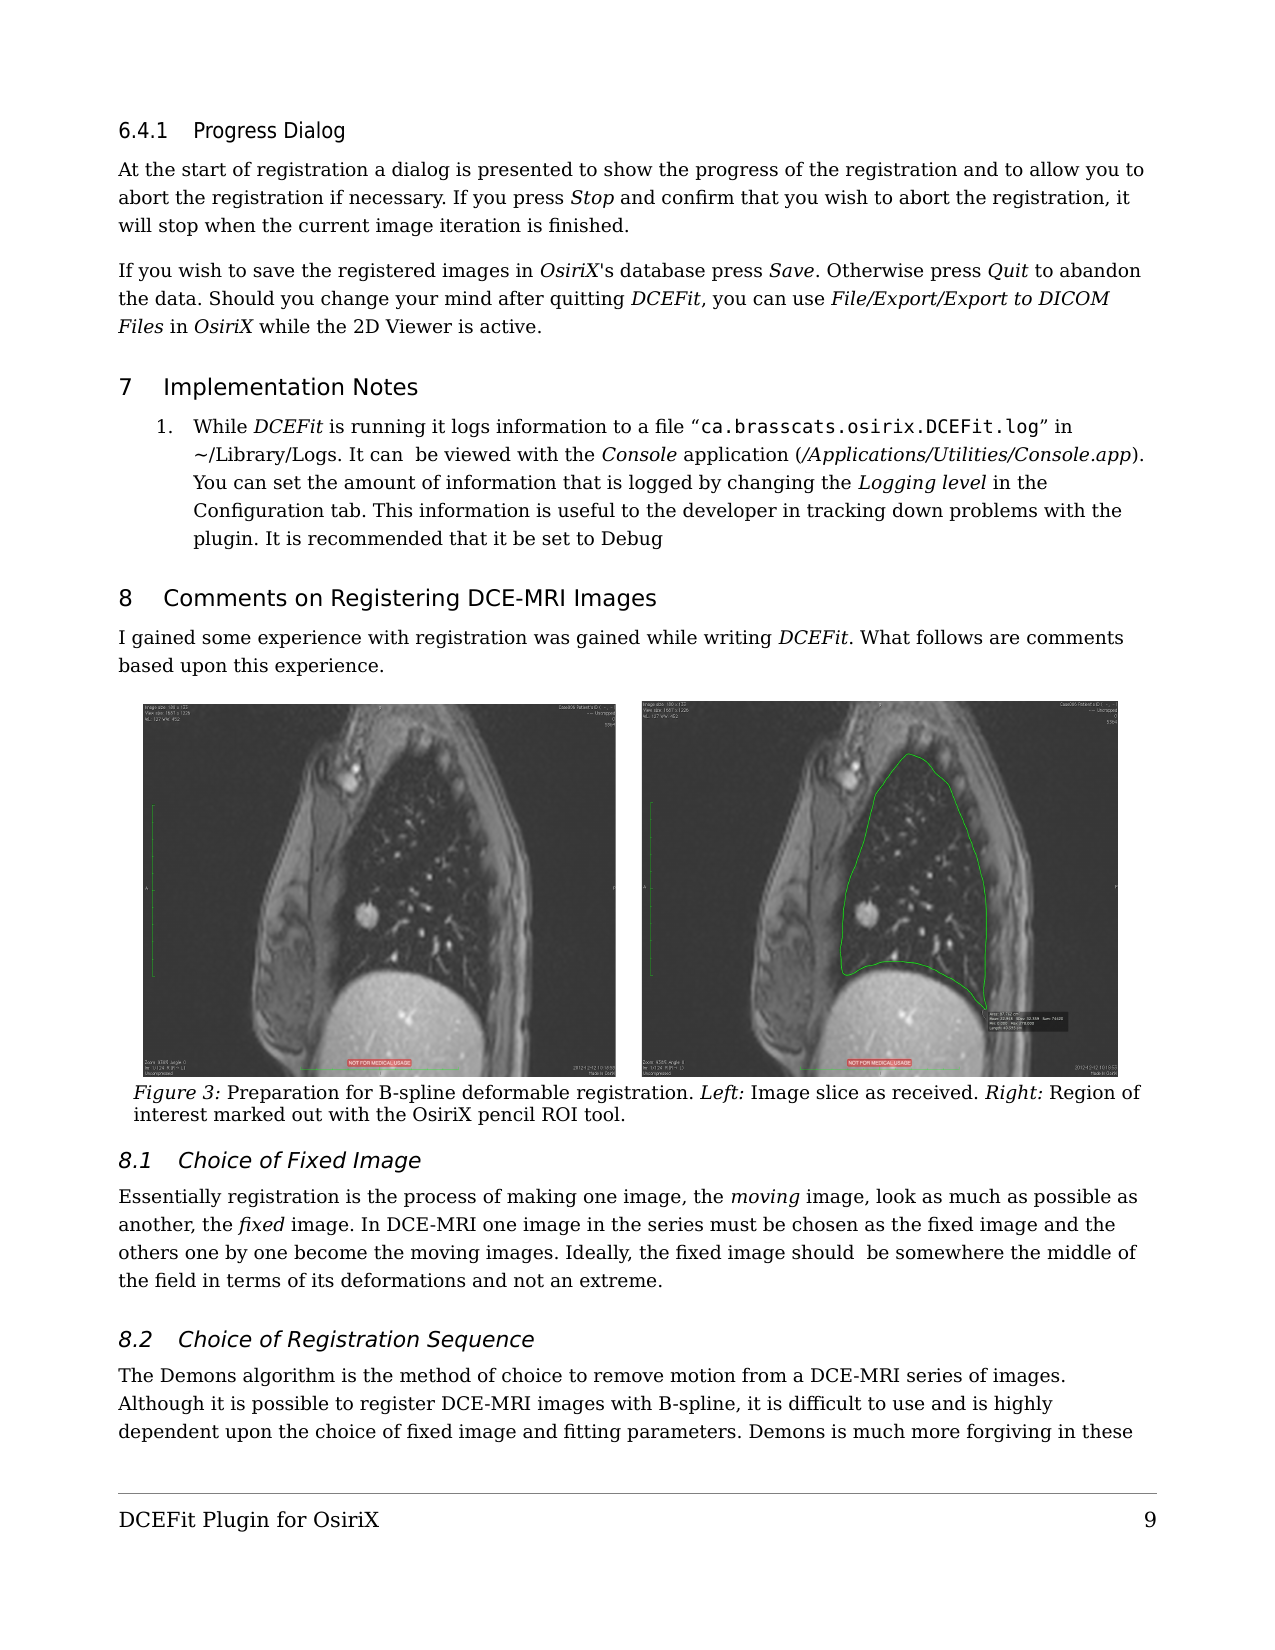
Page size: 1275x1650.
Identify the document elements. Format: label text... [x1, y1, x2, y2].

subtitle Implementation Notes [118, 374, 1157, 401]
text Figure 3: Preparation for B-spline deformable registration. Left: Image slice as received. Right: Region of interest marked out with the OsiriX pencil ROI tool. [133, 1082, 1149, 1126]
subtitle Choice of Registration Sequence [118, 1328, 1157, 1353]
picture [143, 704, 616, 1077]
text At the start of registration a dialog is presented to show the progress of the registration and to allow you to abort the registration if necessary. If you press Stop and confirm that you wish to abort the registration, it will stop when the current image iteration is finished. [118, 159, 1157, 236]
text Essentially registration is the process of making one image, the moving image, look as much as possible as another, the fixed image. In DCE-MRI one image in the series must be chosen as the fixed image and the others one by one become the moving images. Ideally, the fixed image should be somewhere the middle of the field in terms of its deformations and not an extreme. [118, 1186, 1157, 1292]
text [133, 693, 1149, 1082]
subtitle Progress Dialog [118, 118, 1157, 144]
text I gained some experience with registration was gained while writing DCEFit. What follows are comments based upon this experience. [118, 627, 1157, 677]
picture [641, 701, 1118, 1077]
list While DCEFit is running it logs information to a file “ca.brasscats.osirix.DCEFit.log” in ~/Library/Logs. It can be viewed with the Console application (/Applications/Utilities/Console.app). You can set the amount of information that is logged by changing the Logging level in the Configuration tab. This information is useful to the developer in tracking down problems with the plugin. It is recommended that it be set to Debug [156, 416, 1157, 549]
text [133, 1126, 1149, 1136]
subtitle Comments on Registering DCE-MRI Images [118, 586, 1157, 612]
text If you wish to save the registered images in OsiriX's database press Save. Otherwise press Quit to abandon the data. Should you change your mind after quitting DCEFit, you can use File/Export/Export to DICOM Files in OsiriX while the 2D Viewer is active. [118, 261, 1157, 338]
text The Demons algorithm is the method of choice to remove motion from a DCE-MRI series of images. Although it is possible to register DCE-MRI images with B-spline, it is difficult to use and is highly dependent upon the choice of fixed image and fitting parameters. Demons is much more forgiving in these [118, 1365, 1157, 1443]
subtitle Choice of Fixed Image [118, 1077, 1157, 1174]
